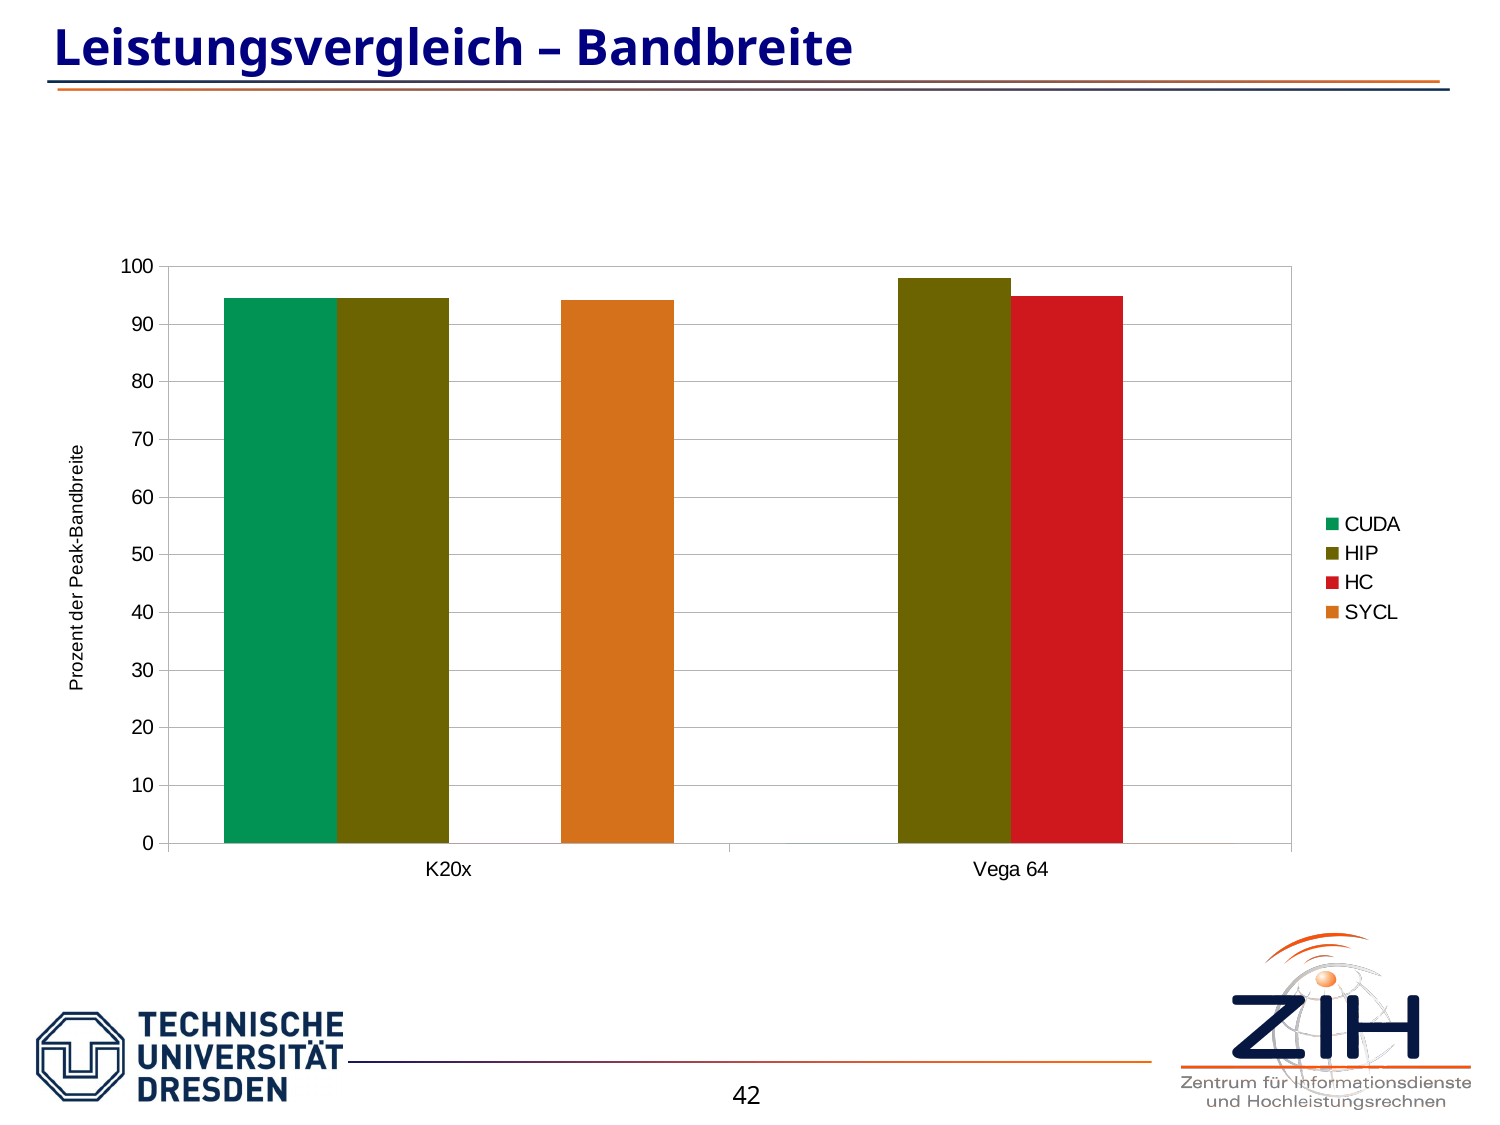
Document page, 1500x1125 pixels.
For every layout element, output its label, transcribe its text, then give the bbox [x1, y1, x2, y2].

title Leistungsvergleich – Bandbreite [53, 12, 1453, 81]
picture [47, 80, 1450, 91]
picture [1181, 933, 1471, 1110]
chart [33, 241, 1421, 895]
picture [35, 1011, 343, 1102]
